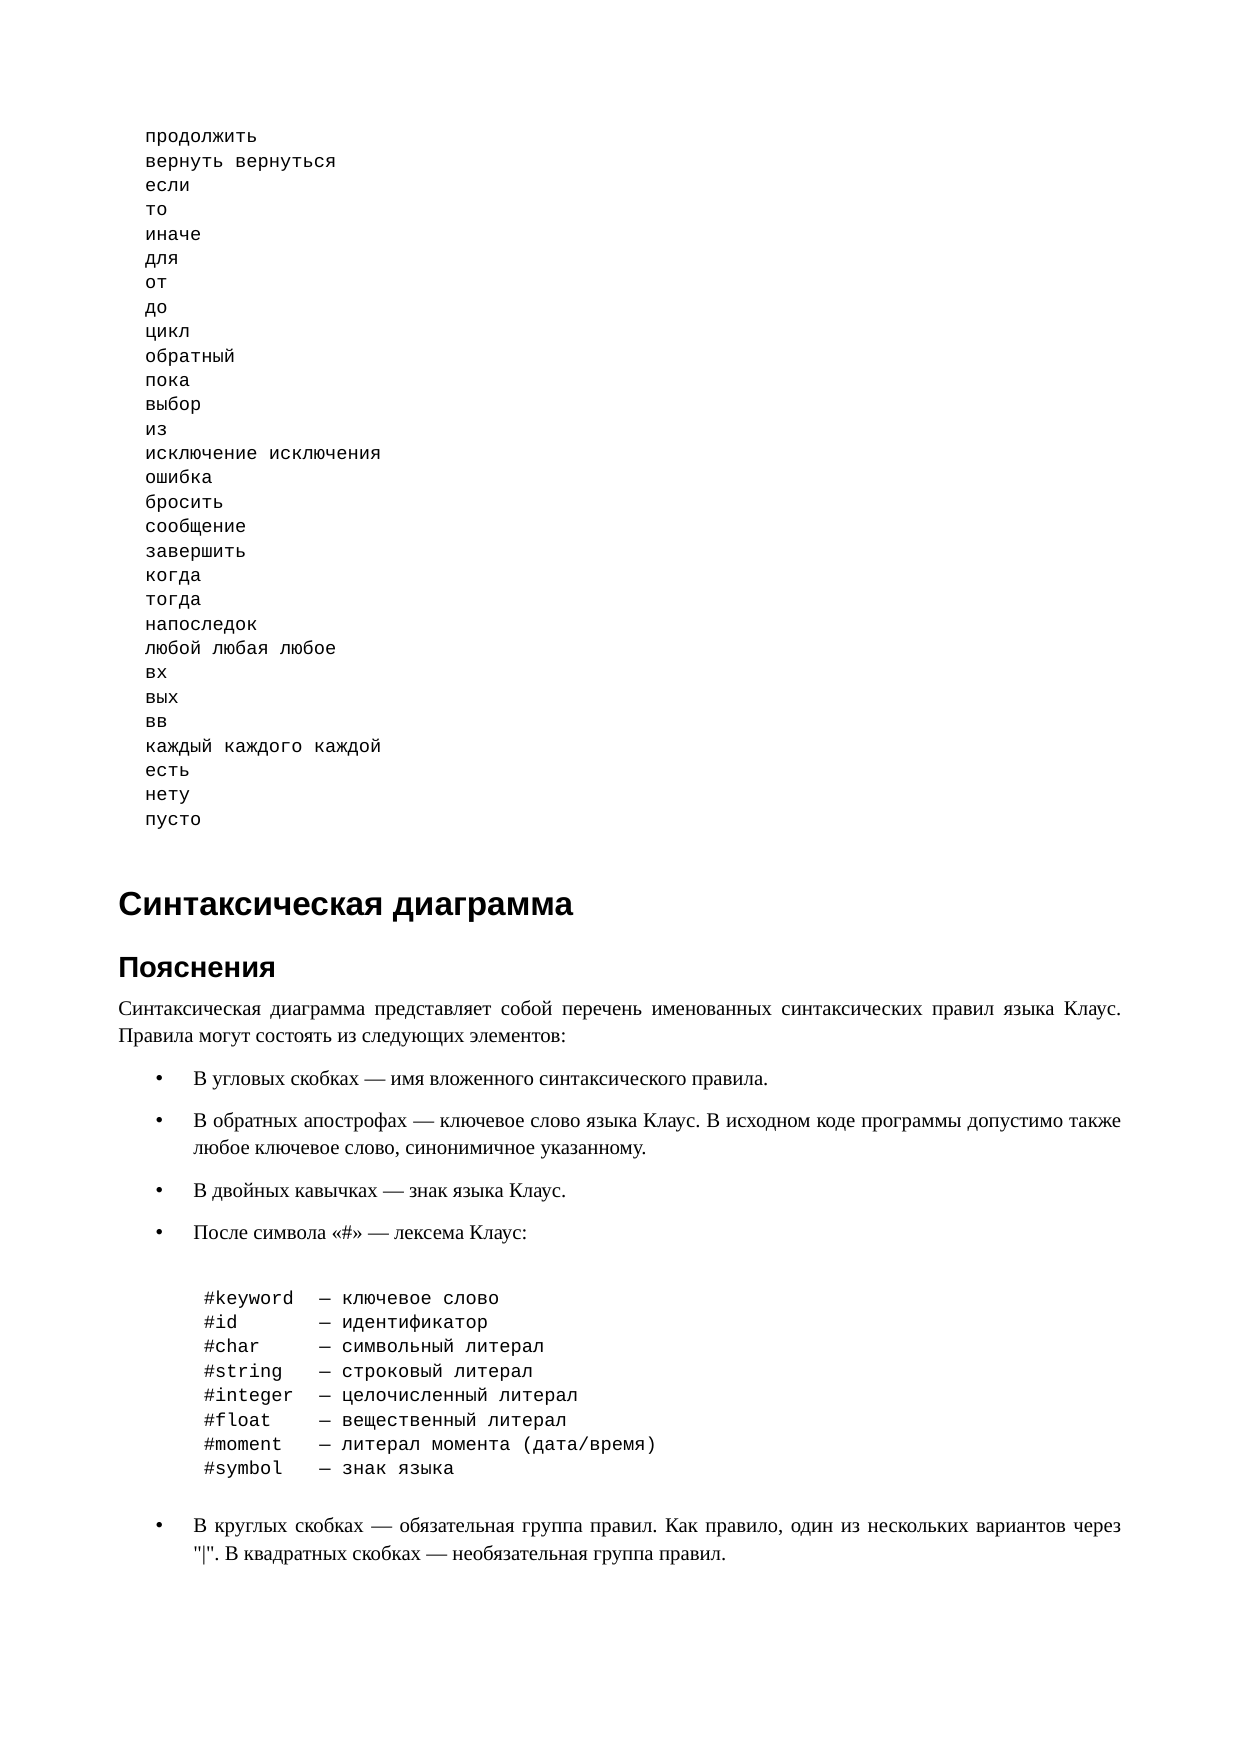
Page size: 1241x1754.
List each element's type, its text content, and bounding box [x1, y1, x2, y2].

subtitle Пояснения [118, 950, 1122, 983]
text вх [136, 654, 1104, 679]
text Синтаксическая диаграмма представляет собой перечень именованных синтаксических правил языка Клаус. Правила могут состоять из следующих элементов: [118, 996, 1122, 1047]
text когда [136, 557, 1104, 581]
text пока [136, 362, 1104, 386]
text напоследок [136, 606, 1104, 630]
text вых [136, 679, 1104, 703]
text иначе [136, 216, 1104, 240]
text то [136, 191, 1104, 216]
text #char — символьный литерал [195, 1328, 1104, 1353]
text для [136, 240, 1104, 264]
text обратный [136, 337, 1104, 362]
text сообщение [136, 508, 1104, 532]
text цикл [136, 313, 1104, 337]
text из [136, 411, 1104, 435]
text исключение исключения [136, 435, 1104, 459]
text выбор [136, 386, 1104, 411]
list В круглых скобках — обязательная группа правил. Как правило, один из нескольких вариантов через "|". В квадратных скобках — необязательная группа правил. [156, 1513, 1122, 1564]
text пусто [136, 801, 1104, 839]
text #moment — литерал момента (дата/время) [195, 1426, 1104, 1450]
text #id — идентификатор [195, 1304, 1104, 1328]
text бросить [136, 484, 1104, 508]
list В обратных апострофах — ключевое слово языка Клаус. В исходном коде программы допустимо также любое ключевое слово, синонимичное указанному. [156, 1108, 1122, 1159]
list В угловых скобках — имя вложенного синтаксического правила. [156, 1066, 1122, 1089]
text #float — вещественный литерал [195, 1401, 1104, 1426]
text #integer — целочисленный литерал [195, 1377, 1104, 1401]
text любой любая любое [136, 630, 1104, 654]
text каждый каждого каждой [136, 727, 1104, 752]
text #string — строковый литерал [195, 1353, 1104, 1377]
text есть [136, 752, 1104, 776]
list В двойных кавычках — знак языка Клаус. [156, 1177, 1122, 1202]
text #symbol — знак языка [195, 1450, 1104, 1489]
text вернуть вернуться [136, 142, 1104, 167]
text до [136, 289, 1104, 313]
text продолжить [136, 118, 1104, 142]
text тогда [136, 581, 1104, 606]
text от [136, 264, 1104, 289]
text если [136, 167, 1104, 191]
list После символа «#» — лексема Клаус: [156, 1220, 1122, 1244]
text вв [136, 703, 1104, 727]
text завершить [136, 532, 1104, 557]
text #keyword — ключевое слово [195, 1279, 1104, 1304]
subtitle Синтаксическая диаграмма [118, 884, 1122, 923]
text нету [136, 776, 1104, 801]
text ошибка [136, 459, 1104, 484]
